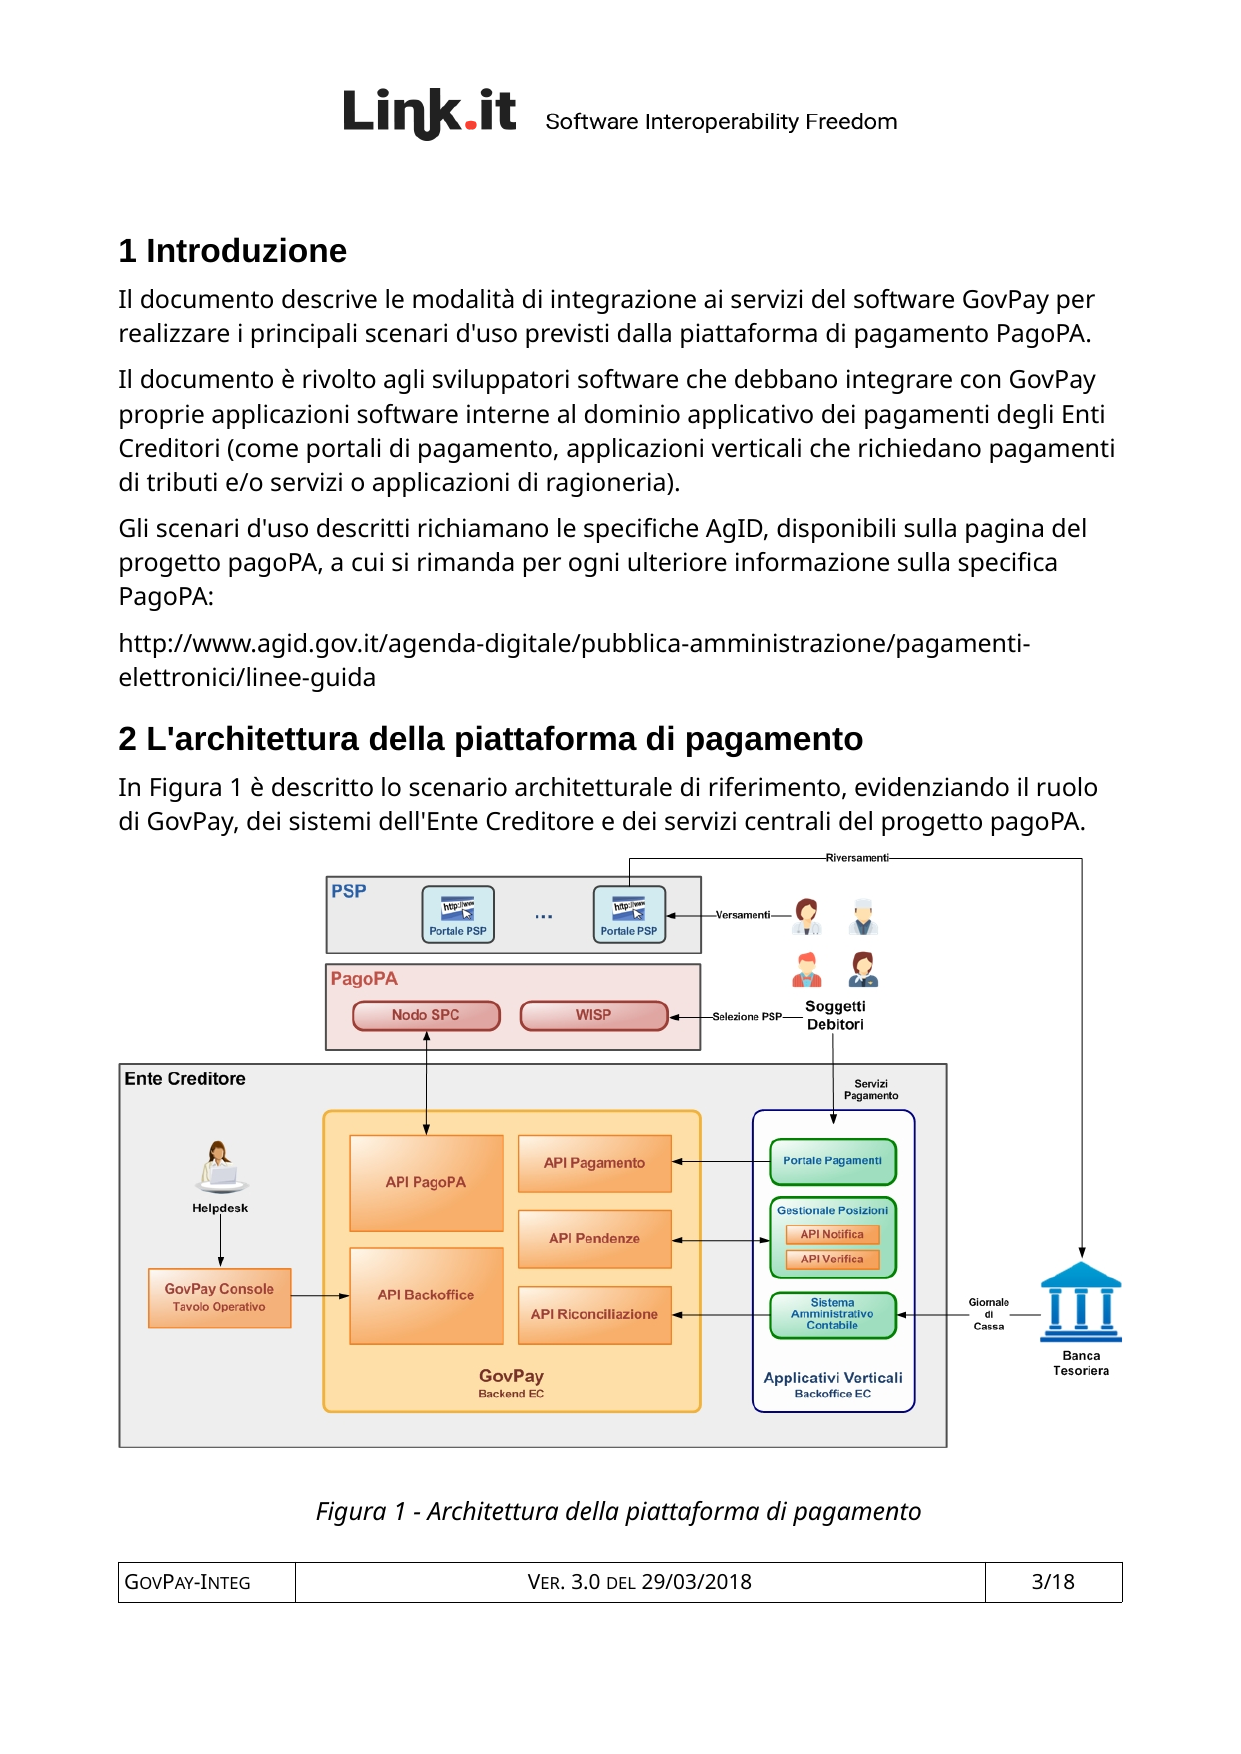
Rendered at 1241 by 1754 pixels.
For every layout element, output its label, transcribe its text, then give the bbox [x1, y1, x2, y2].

text Figura 1 - Architettura della piattaforma di pagamento [118, 1494, 1122, 1528]
picture [269, 69, 971, 152]
text Il documento descrive le modalità di integrazione ai servizi del software GovPay per realizzare i principali scenari d'uso previsti dalla piattaforma di pagamento PagoPA. [118, 282, 1122, 350]
text In Figura 1 è descritto lo scenario architetturale di riferimento, evidenziando il ruolo di GovPay, dei sistemi dell'Ente Creditore e dei servizi centrali del progetto pagoPA. [118, 770, 1122, 838]
text Il documento è rivolto agli sviluppatori software che debbano integrare con GovPay proprie applicazioni software interne al dominio applicativo dei pagamenti degli Enti Creditori (come portali di pagamento, applicazioni verticali che richiedano pagamenti di tributi e/o servizi o applicazioni di ragioneria). [118, 362, 1122, 498]
text Gli scenari d'uso descritti richiamano le specifiche AgID, disponibili sulla pagina del progetto pagoPA, a cui si rimanda per ogni ulteriore informazione sulla specifica PagoPA: [118, 511, 1122, 613]
subtitle L'architettura della piattaforma di pagamento [118, 719, 1122, 757]
subtitle Introduzione [118, 230, 1122, 269]
picture [118, 850, 1123, 1448]
text http://www.agid.gov.it/agenda-digitale/pubblica-amministrazione/pagamenti-elettronici/linee-guida [118, 626, 1122, 694]
